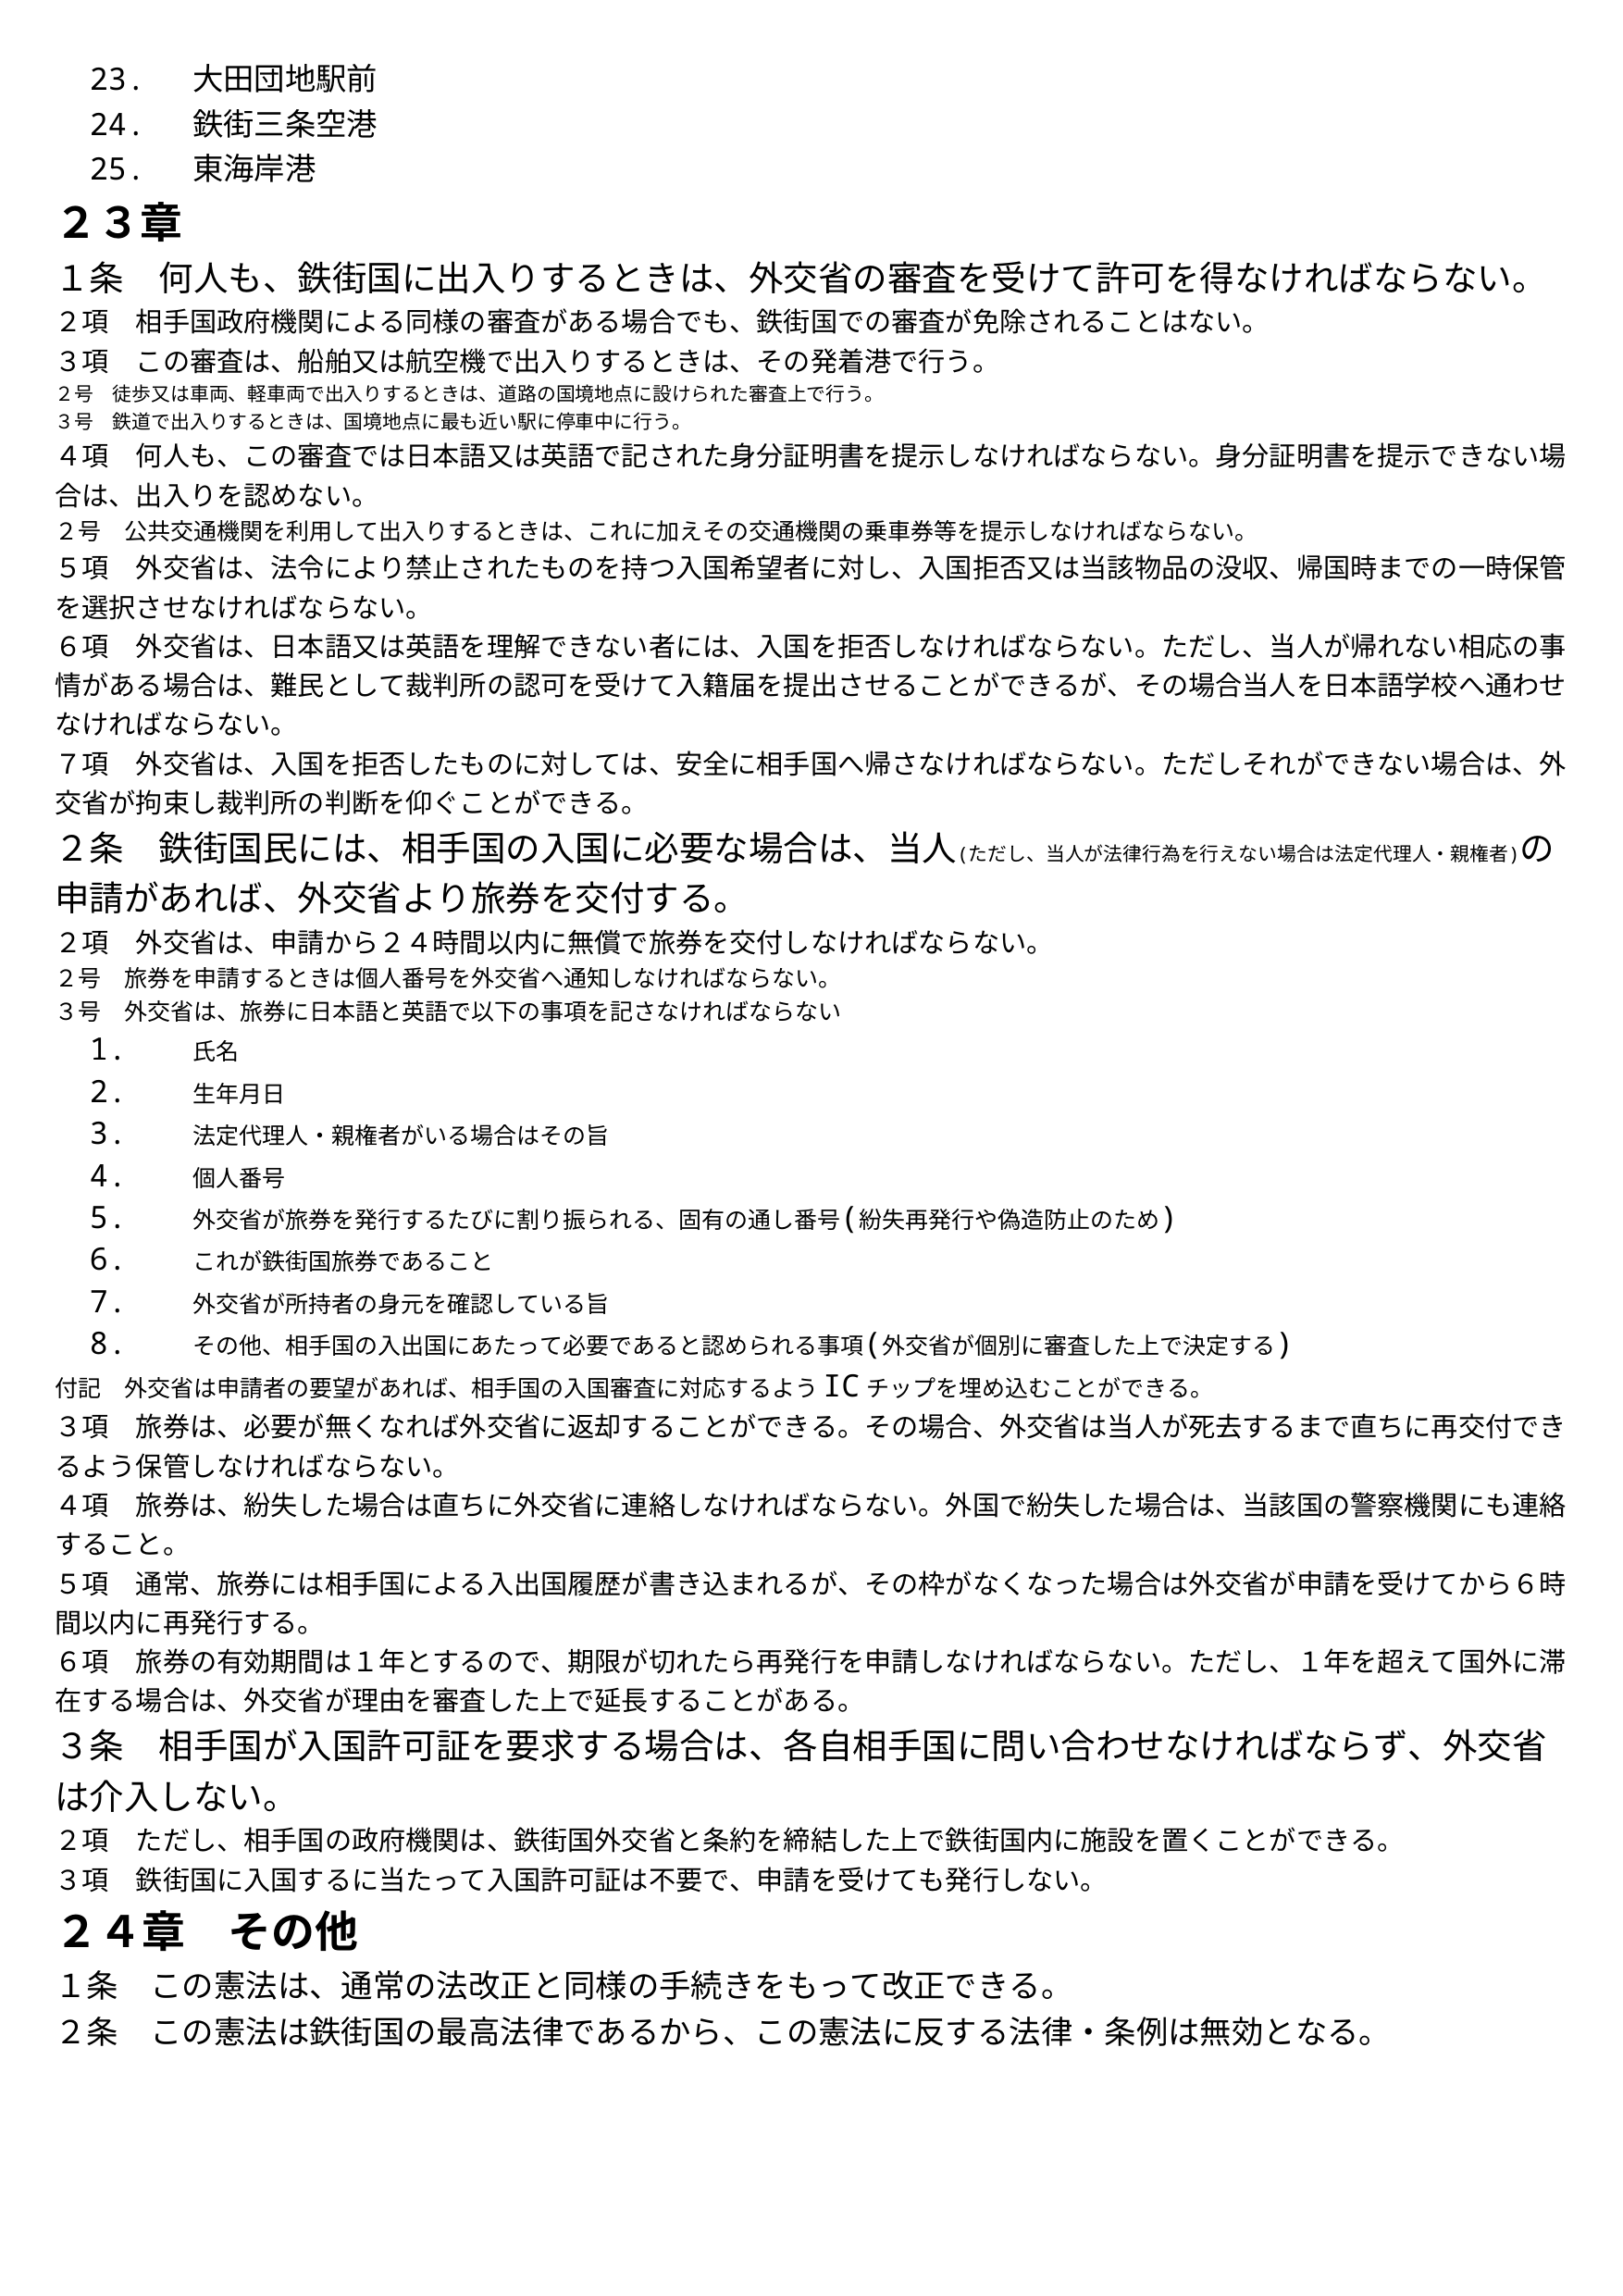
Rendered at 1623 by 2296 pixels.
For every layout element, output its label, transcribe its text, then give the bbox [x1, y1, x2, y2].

text ２号 公共交通機関を利用して出入りするときは、これに加えその交通機関の乗車券等を提示しなければならない。 [55, 513, 1568, 547]
text ２号 旅券を申請するときは個人番号を外交省へ通知しなければならない。 [55, 961, 1568, 994]
list これが鉄街国旅券であること [90, 1237, 1568, 1280]
text ５項 通常、旅券には相手国による入出国履歴が書き込まれるが、その枠がなくなった場合は外交省が申請を受けてから６時間以内に再発行する。 [55, 1562, 1568, 1641]
list 個人番号 [90, 1153, 1568, 1196]
list その他、相手国の入出国にあたって必要であると認められる事項(外交省が個別に審査した上で決定する) [90, 1322, 1568, 1363]
list 大田団地駅前 [90, 55, 1568, 99]
list 氏名 [90, 1027, 1568, 1070]
text ２項 外交省は、申請から２４時間以内に無償で旅券を交付しなければならない。 [55, 921, 1568, 961]
text ５項 外交省は、法令により禁止されたものを持つ入国希望者に対し、入国拒否又は当該物品の没収、帰国時までの一時保管を選択させなければならない。 [55, 547, 1568, 625]
list 法定代理人・親権者がいる場合はその旨 [90, 1111, 1568, 1153]
text ４項 旅券は、紛失した場合は直ちに外交省に連絡しなければならない。外国で紛失した場合は、当該国の警察機関にも連絡すること。 [55, 1483, 1568, 1562]
list 外交省が所持者の身元を確認している旨 [90, 1280, 1568, 1322]
list 生年月日 [90, 1070, 1568, 1111]
text ２条 この憲法は鉄街国の最高法律であるから、この憲法に反する法律・条例は無効となる。 [55, 2006, 1568, 2053]
text ２項 相手国政府機関による同様の審査がある場合でも、鉄街国での審査が免除されることはない。 [55, 301, 1568, 340]
text １条 何人も、鉄街国に出入りするときは、外交省の審査を受けて許可を得なければならない。 [55, 251, 1568, 301]
list 東海岸港 [90, 144, 1568, 189]
list 外交省が旅券を発行するたびに割り振られる、固有の通し番号(紛失再発行や偽造防止のため) [90, 1196, 1568, 1237]
text ３条 相手国が入国許可証を要求する場合は、各自相手国に問い合わせなければならず、外交省は介入しない。 [55, 1719, 1568, 1819]
text ６項 旅券の有効期間は１年とするので、期限が切れたら再発行を申請しなければならない。ただし、１年を超えて国外に滞在する場合は、外交省が理由を審査した上で延長することがある。 [55, 1641, 1568, 1719]
text ７項 外交省は、入国を拒否したものに対しては、安全に相手国へ帰さなければならない。ただしそれができない場合は、外交省が拘束し裁判所の判断を仰ぐことができる。 [55, 742, 1568, 821]
text ２４章 その他 [55, 1897, 1568, 1960]
text ２項 ただし、相手国の政府機関は、鉄街国外交省と条約を締結した上で鉄街国内に施設を置くことができる。 [55, 1819, 1568, 1858]
text １条 この憲法は、通常の法改正と同様の手続きをもって改正できる。 [55, 1960, 1568, 2006]
list 鉄街三条空港 [90, 99, 1568, 144]
text ２条 鉄街国民には、相手国の入国に必要な場合は、当人(ただし、当人が法律行為を行えない場合は法定代理人・親権者)の申請があれば、外交省より旅券を交付する。 [55, 821, 1568, 921]
text ２３章 [55, 189, 1568, 251]
text ３号 外交省は、旅券に日本語と英語で以下の事項を記さなければならない [55, 994, 1568, 1027]
text ３項 鉄街国に入国するに当たって入国許可証は不要で、申請を受けても発行しない。 [55, 1858, 1568, 1897]
text 付記 外交省は申請者の要望があれば、相手国の入国審査に対応するようICチップを埋め込むことができる。 [55, 1363, 1568, 1406]
text ３号 鉄道で出入りするときは、国境地点に最も近い駅に停車中に行う。 [55, 407, 1568, 435]
text ６項 外交省は、日本語又は英語を理解できない者には、入国を拒否しなければならない。ただし、当人が帰れない相応の事情がある場合は、難民として裁判所の認可を受けて入籍届を提出させることができるが、その場合当人を日本語学校へ通わせなければならない。 [55, 625, 1568, 742]
text ２号 徒歩又は車両、軽車両で出入りするときは、道路の国境地点に設けられた審査上で行う。 [55, 379, 1568, 407]
text ３項 旅券は、必要が無くなれば外交省に返却することができる。その場合、外交省は当人が死去するまで直ちに再交付できるよう保管しなければならない。 [55, 1406, 1568, 1483]
text ４項 何人も、この審査では日本語又は英語で記された身分証明書を提示しなければならない。身分証明書を提示できない場合は、出入りを認めない。 [55, 435, 1568, 513]
text ３項 この審査は、船舶又は航空機で出入りするときは、その発着港で行う。 [55, 340, 1568, 379]
